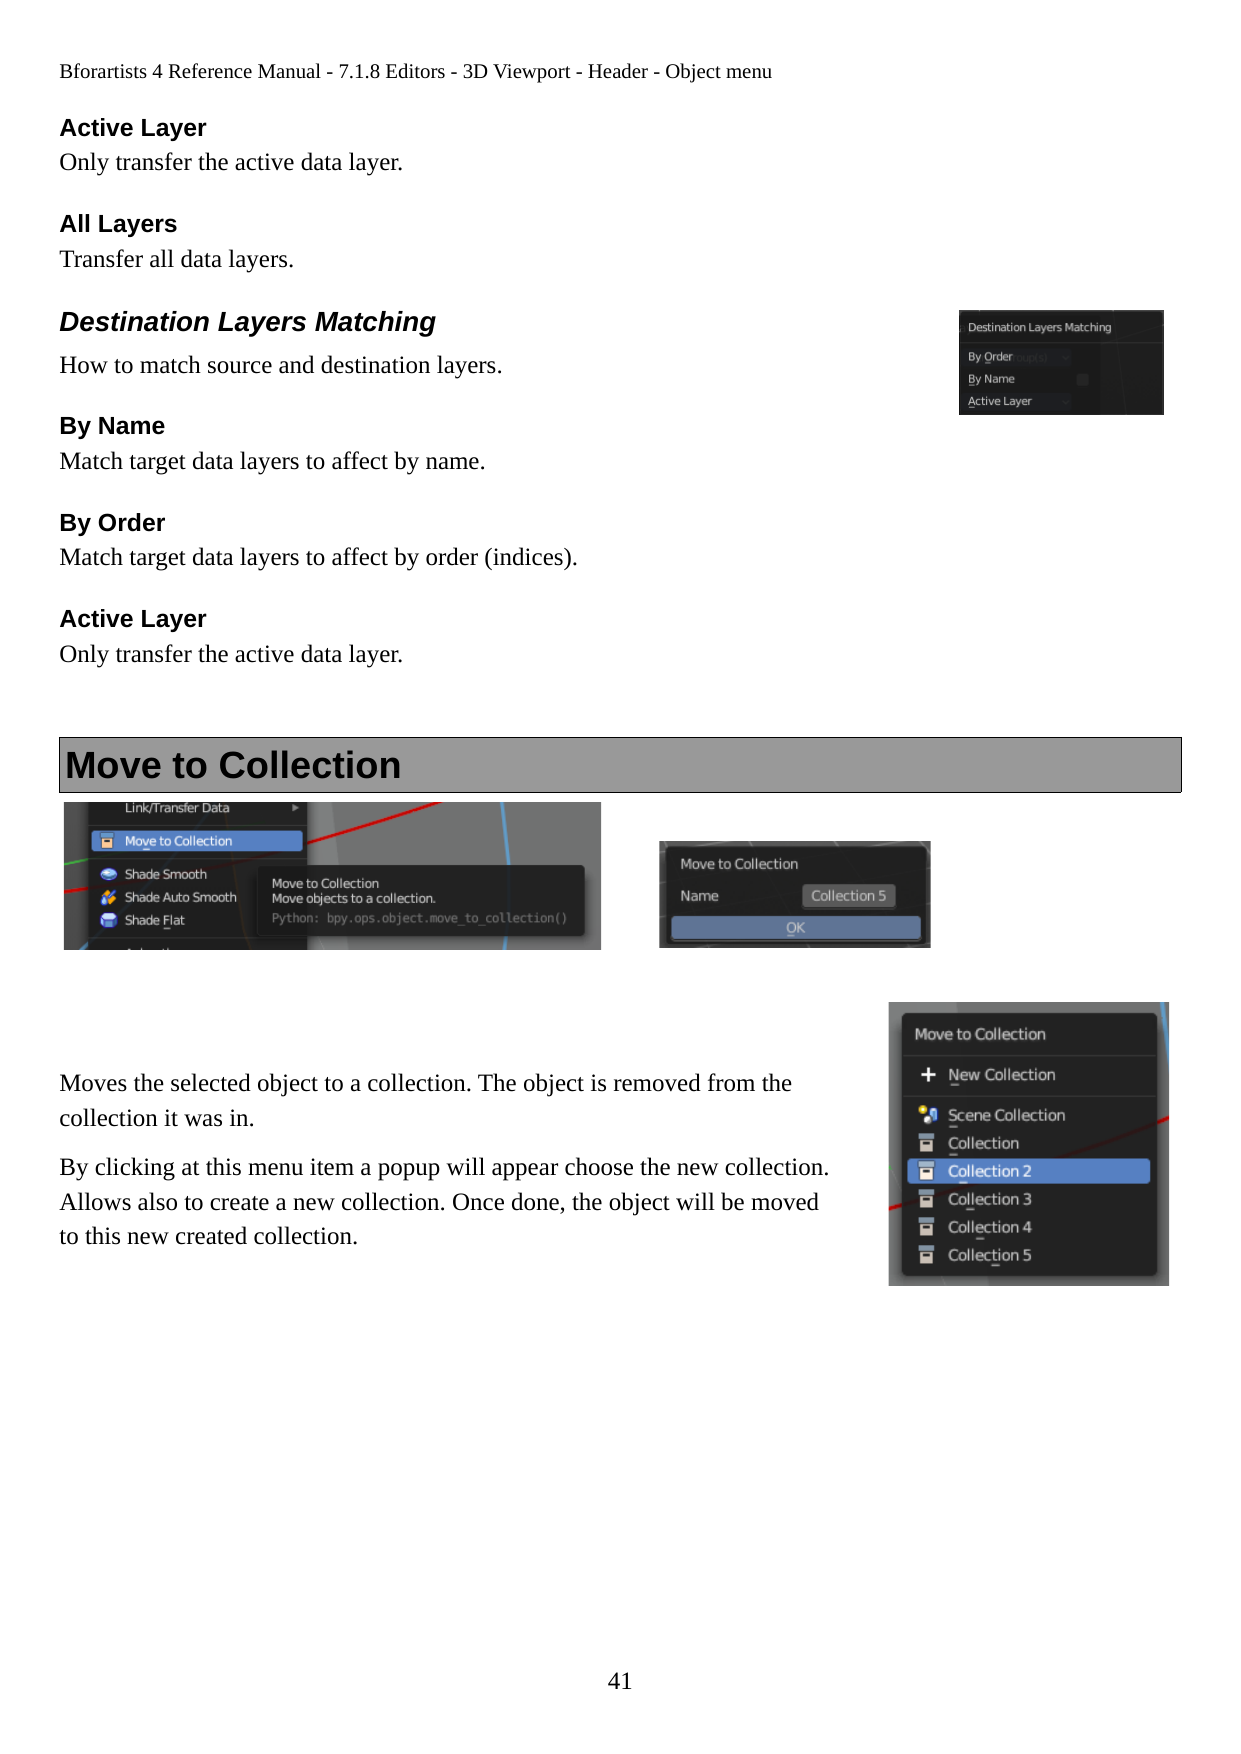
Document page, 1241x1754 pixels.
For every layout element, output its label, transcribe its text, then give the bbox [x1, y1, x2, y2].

picture [959, 310, 1164, 415]
text How to match source and destination layers. [59, 350, 959, 378]
text Match target data layers to affect by order (indices). [59, 542, 1181, 571]
subtitle All Layers [59, 209, 1181, 237]
text Moves the selected object to a collection. The object is removed from the collection it was in. [59, 1068, 888, 1132]
subtitle Destination Layers Matching [59, 305, 1181, 337]
subtitle By Order [59, 508, 1181, 536]
subtitle Active Layer [59, 604, 1181, 632]
table_header Move to Collection [60, 738, 1181, 792]
picture [63, 802, 602, 950]
text Transfer all data layers. [59, 244, 1181, 272]
text Only transfer the active data layer. [59, 147, 1181, 176]
text By clicking at this menu item a popup will appear choose the new collection. Allows also to create a new collection. Once done, the object will be moved to this new created collection. [59, 1152, 888, 1250]
picture [659, 841, 931, 948]
picture [888, 1002, 1170, 1286]
subtitle By Name [59, 411, 1181, 440]
text Match target data layers to affect by name. [59, 446, 1181, 475]
text Only transfer the active data layer. [59, 639, 1181, 667]
subtitle Active Layer [59, 113, 1181, 141]
